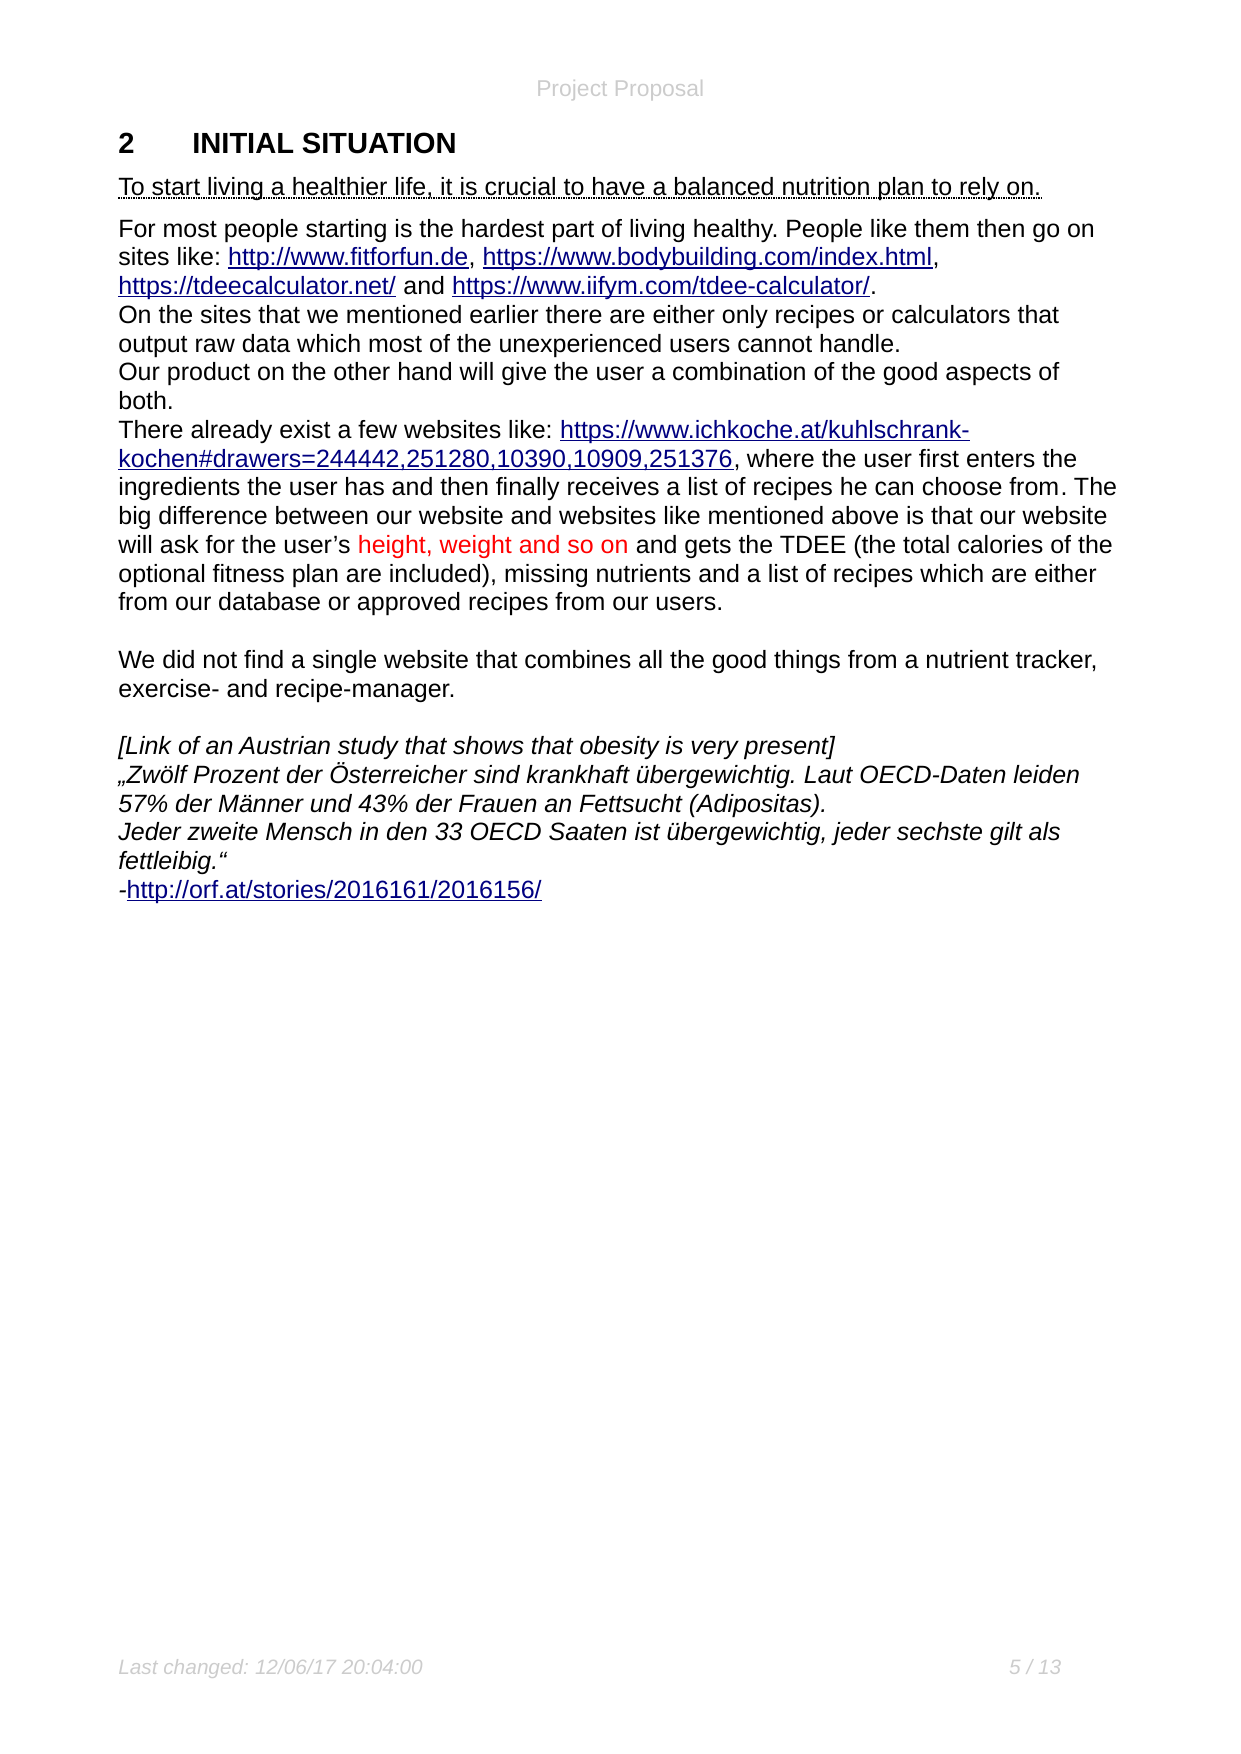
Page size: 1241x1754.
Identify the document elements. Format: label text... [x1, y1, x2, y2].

text [Link of an Austrian study that shows that obesity is very present] [118, 731, 1122, 760]
text On the sites that we mentioned earlier there are either only recipes or calculators that output raw data which most of the unexperienced users cannot handle. [118, 300, 1122, 357]
text Jeder zweite Mensch in den 33 OECD Saaten ist übergewichtig, jeder sechste gilt als fettleibig.“ [118, 817, 1122, 875]
text „Zwölf Prozent der Österreicher sind krankhaft übergewichtig. Laut OECD-Daten leiden 57% der Männer und 43% der Frauen an Fettsucht (Adipositas). [118, 760, 1122, 817]
subtitle Initial Situation [118, 126, 1122, 160]
text To start living a healthier life, it is crucial to have a balanced nutrition plan to rely on. [118, 172, 1122, 201]
text There already exist a few websites like: https://www.ichkoche.at/kuhlschrank-kochen#drawers=244442,251280,10390,10909,251376, where the user first enters the ingredients the user has and then finally receives a list of recipes he can choose from. The big difference between our website and websites like mentioned above is that our website will ask for the user’s height, weight and so on and gets the TDEE (the total calories of the optional fitness plan are included), missing nutrients and a list of recipes which are either from our database or approved recipes from our users. [118, 415, 1122, 616]
text We did not find a single website that combines all the good things from a nutrient tracker, exercise- and recipe-manager. [118, 645, 1122, 702]
text -http://orf.at/stories/2016161/2016156/ [118, 875, 1122, 904]
text For most people starting is the hardest part of living healthy. People like them then go on sites like: http://www.fitforfun.de, https://www.bodybuilding.com/index.html, https://tdeecalculator.net/ and https://www.iifym.com/tdee-calculator/. [118, 214, 1122, 300]
text Our product on the other hand will give the user a combination of the good aspects of both. [118, 357, 1122, 415]
